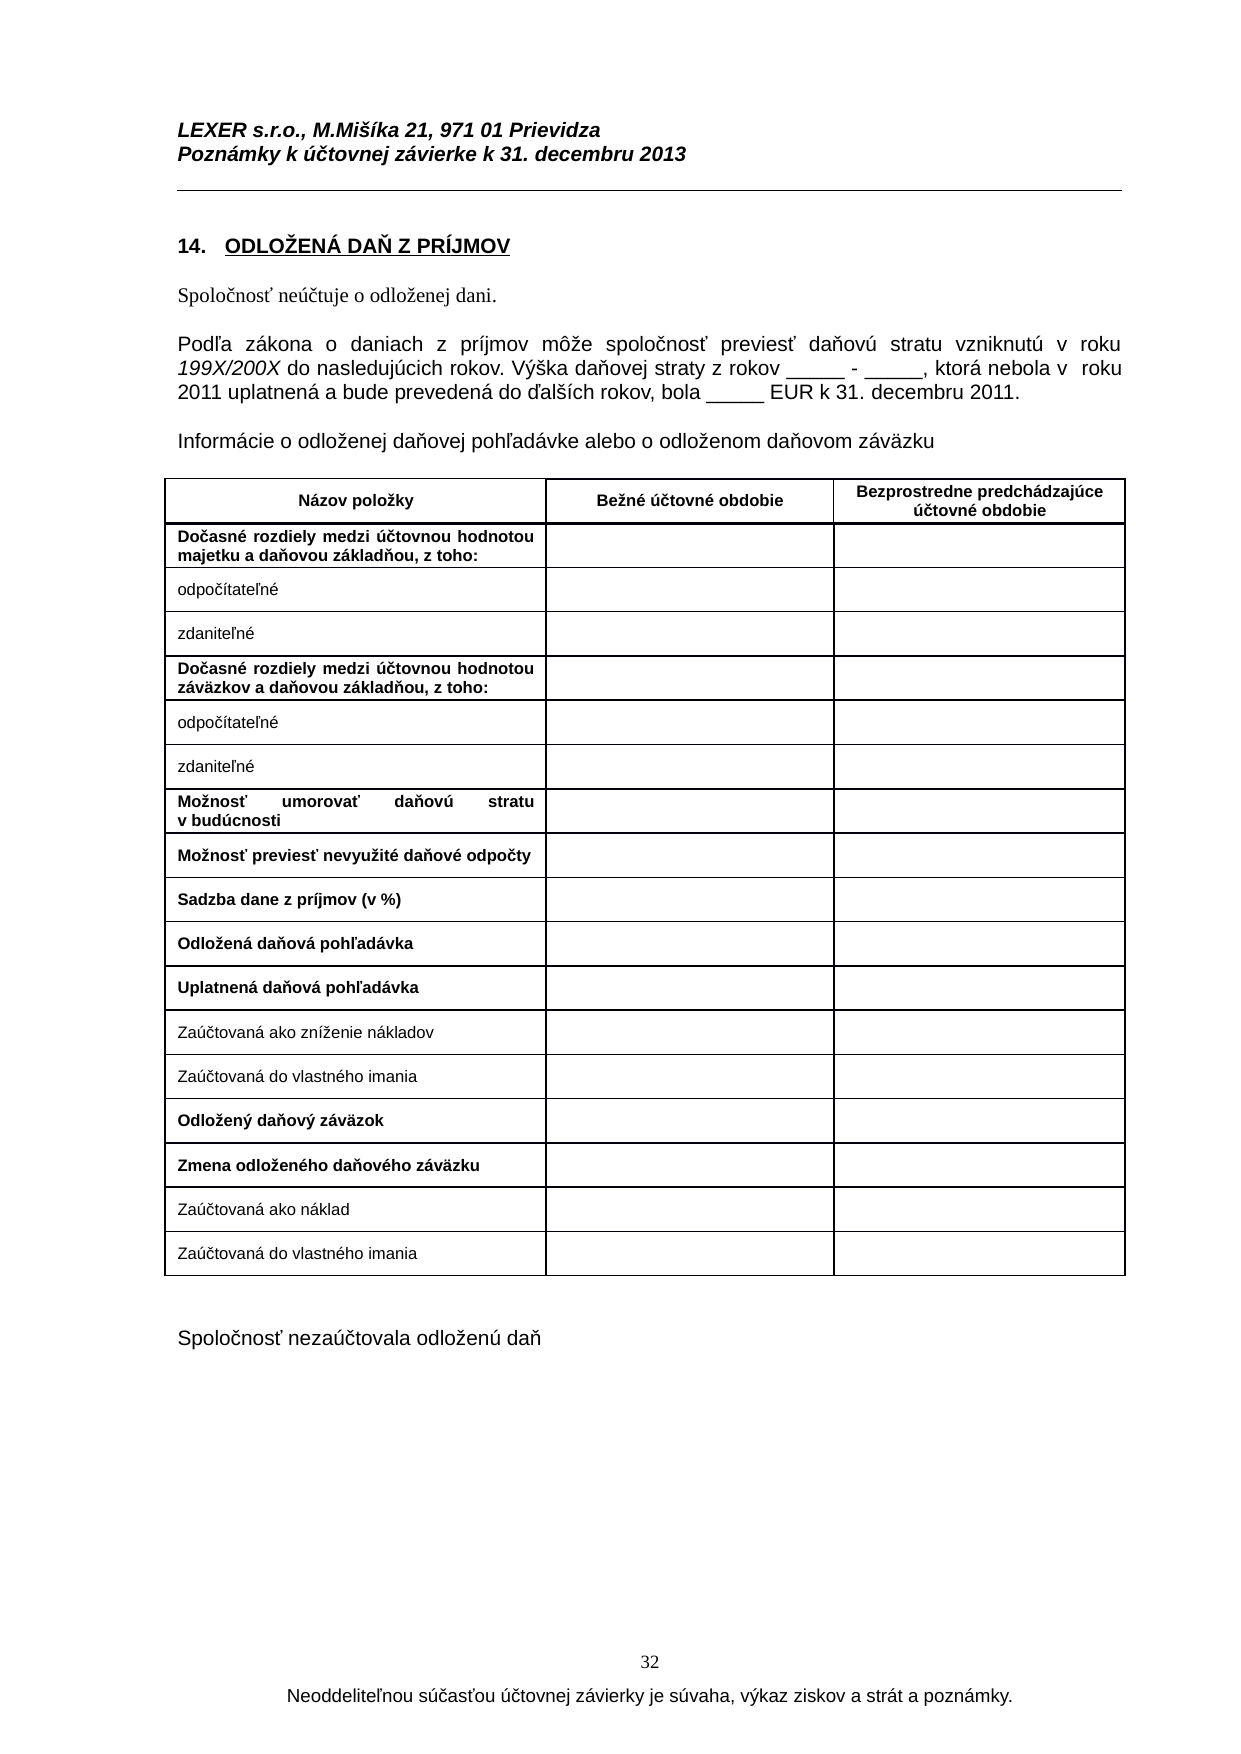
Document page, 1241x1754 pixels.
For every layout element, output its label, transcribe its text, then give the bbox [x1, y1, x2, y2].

table_cell [835, 1144, 1124, 1186]
table_cell [547, 1099, 833, 1142]
text Spoločnosť neúčtuje o odloženej dani. [177, 283, 1122, 307]
table_cell [547, 878, 833, 921]
table_cell [835, 1011, 1124, 1053]
table_cell Možnosť umorovať daňovú stratu v budúcnosti [166, 790, 545, 832]
table_cell [547, 1011, 833, 1053]
table_header Bezprostredne predchádzajúce účtovné obdobie [834, 480, 1124, 522]
table_cell [835, 525, 1124, 566]
table_cell [547, 1232, 833, 1275]
table_cell Možnosť previesť nevyužité daňové odpočty [166, 834, 545, 876]
table_cell Odložený daňový záväzok [166, 1099, 545, 1142]
table_cell Zaúčtovaná do vlastného imania [166, 1055, 545, 1098]
table_header Názov položky [166, 479, 545, 522]
table_cell [835, 745, 1124, 788]
table_cell Odložená daňová pohľadávka [166, 922, 545, 965]
table_cell [547, 568, 833, 611]
table_cell [835, 1188, 1124, 1231]
table_cell zdaniteľné [166, 612, 545, 655]
table_cell Zmena odloženého daňového záväzku [166, 1144, 545, 1186]
table_cell [547, 1055, 833, 1098]
table_cell odpočítateľné [166, 568, 545, 611]
text Podľa zákona o daniach z príjmov môže spoločnosť previesť daňovú stratu vzniknutú v roku 199X/200X do nasledujúcich rokov. Výška daňovej straty z rokov _____ - _____, ktorá nebola v roku 2011 uplatnená a bude prevedená do ďalších rokov, bola _____ EUR k 31. decembru 2011. [177, 332, 1122, 404]
text Informácie o odloženej daňovej pohľadávke alebo o odloženom daňovom záväzku [177, 429, 1122, 453]
table_cell [835, 1099, 1124, 1142]
table_cell [547, 657, 833, 699]
table_cell [835, 657, 1124, 699]
table_cell [835, 834, 1124, 876]
table_cell [547, 525, 833, 566]
table_cell [547, 834, 833, 876]
table_cell [547, 701, 833, 743]
table_cell [547, 922, 833, 965]
table_cell Dočasné rozdiely medzi účtovnou hodnotou záväzkov a daňovou základňou, z toho: [166, 657, 545, 699]
table_cell [835, 967, 1124, 1009]
subtitle OdloŽenÁ Daň z príjmov [177, 234, 1122, 258]
table_cell [547, 790, 833, 832]
table_cell [835, 878, 1124, 921]
table_cell [835, 790, 1124, 832]
table_cell Zaúčtovaná do vlastného imania [166, 1232, 545, 1275]
table_cell [835, 701, 1124, 743]
table_cell zdaniteľné [166, 745, 545, 788]
table_header Bežné účtovné obdobie [547, 480, 833, 522]
table_cell odpočítateľné [166, 701, 545, 743]
table_cell Zaúčtovaná ako zníženie nákladov [166, 1011, 545, 1053]
table_cell [547, 1144, 833, 1186]
table_cell [547, 967, 833, 1009]
table_cell Uplatnená daňová pohľadávka [166, 967, 545, 1009]
table_cell Zaúčtovaná ako náklad [166, 1188, 545, 1231]
table_cell [547, 1188, 833, 1231]
table_cell [547, 612, 833, 655]
table_cell [835, 568, 1124, 611]
table_cell [547, 745, 833, 788]
table_cell [835, 1055, 1124, 1098]
table_cell Sadzba dane z príjmov (v %) [166, 878, 545, 921]
table_cell Dočasné rozdiely medzi účtovnou hodnotou majetku a daňovou základňou, z toho: [166, 525, 545, 566]
table_cell [835, 612, 1124, 655]
text Spoločnosť nezaúčtovala odloženú daň [177, 1325, 1122, 1349]
table_cell [835, 922, 1124, 965]
table_cell [835, 1232, 1124, 1275]
